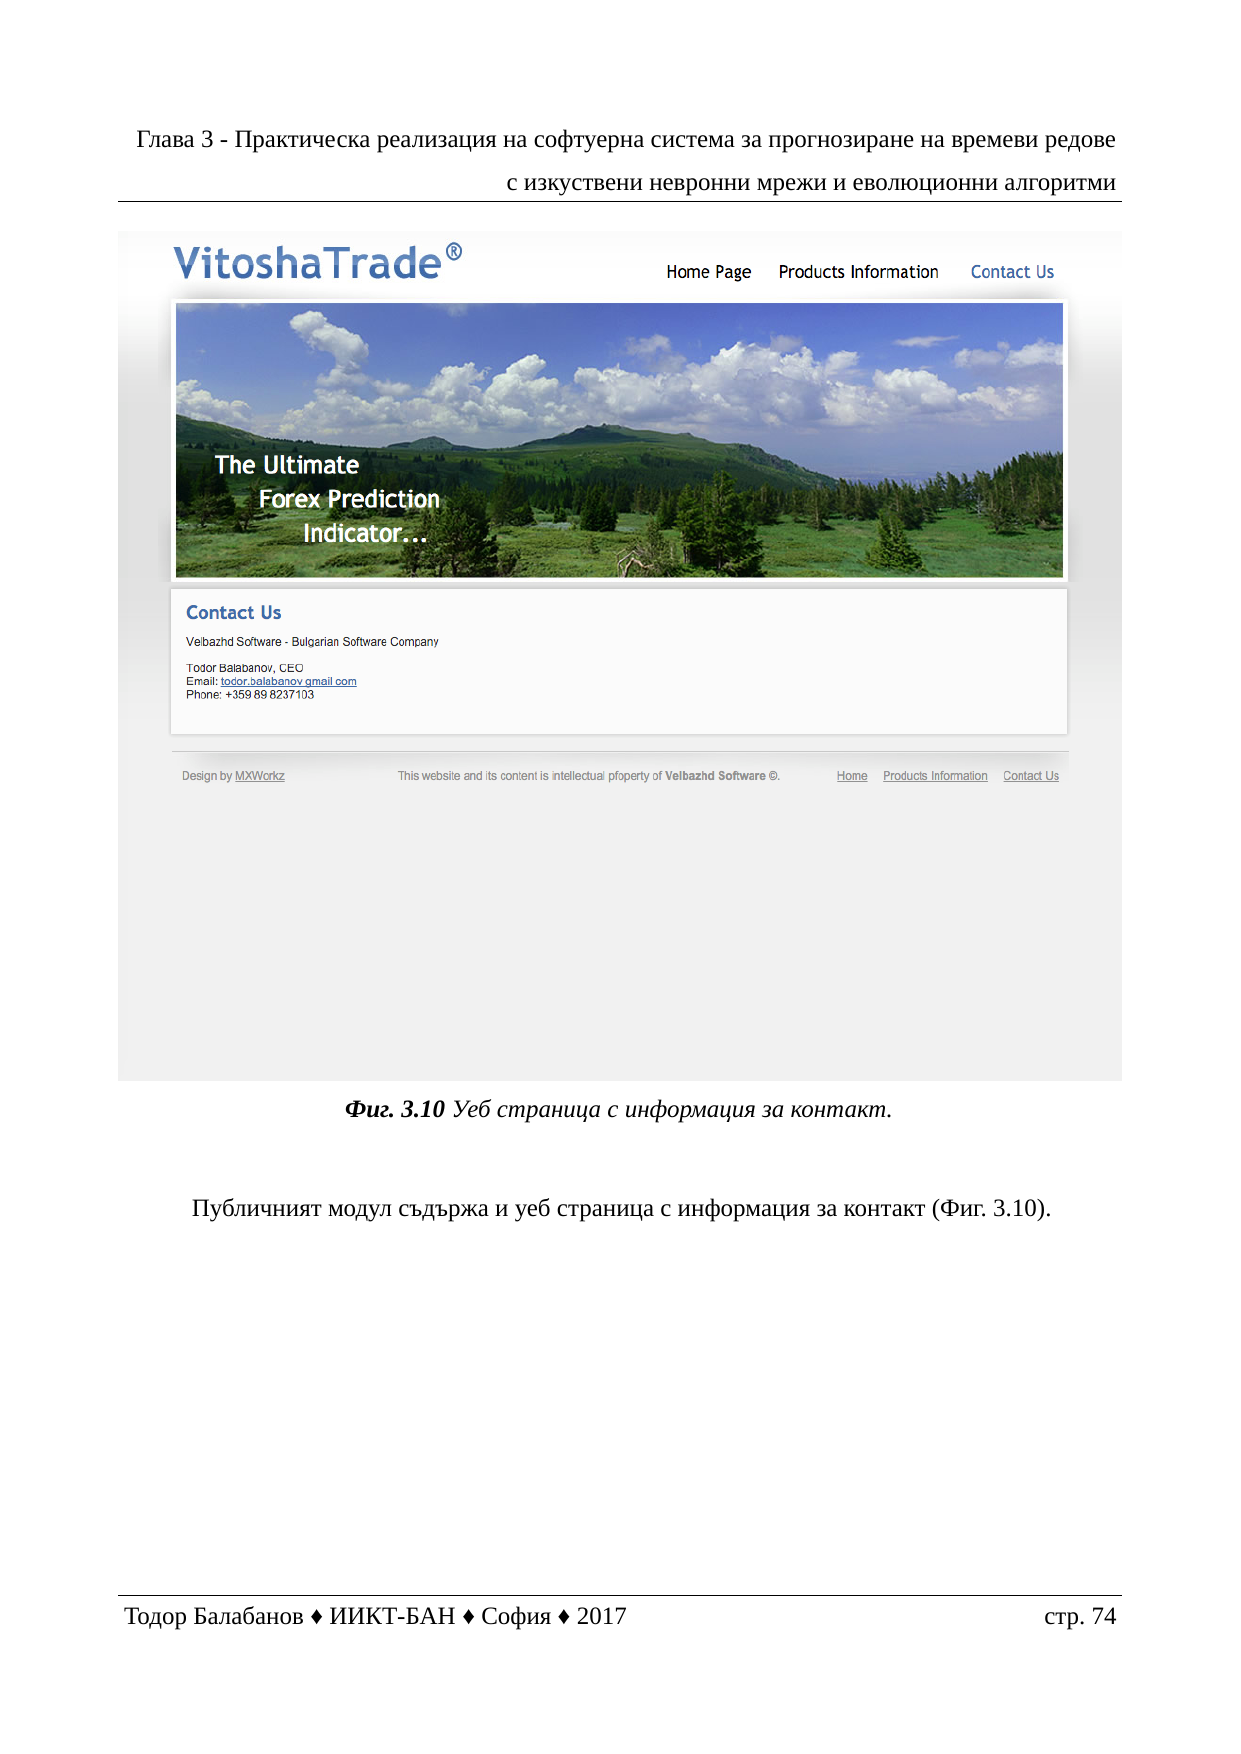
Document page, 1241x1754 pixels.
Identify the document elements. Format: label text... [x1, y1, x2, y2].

text Публичният модул съдържа и уеб страница с информация за контакт (Фиг. 3.10). [118, 1193, 1122, 1222]
picture [118, 231, 1122, 1081]
text Фиг. 3.10 Уеб страница с информация за контакт. [118, 1081, 1122, 1123]
